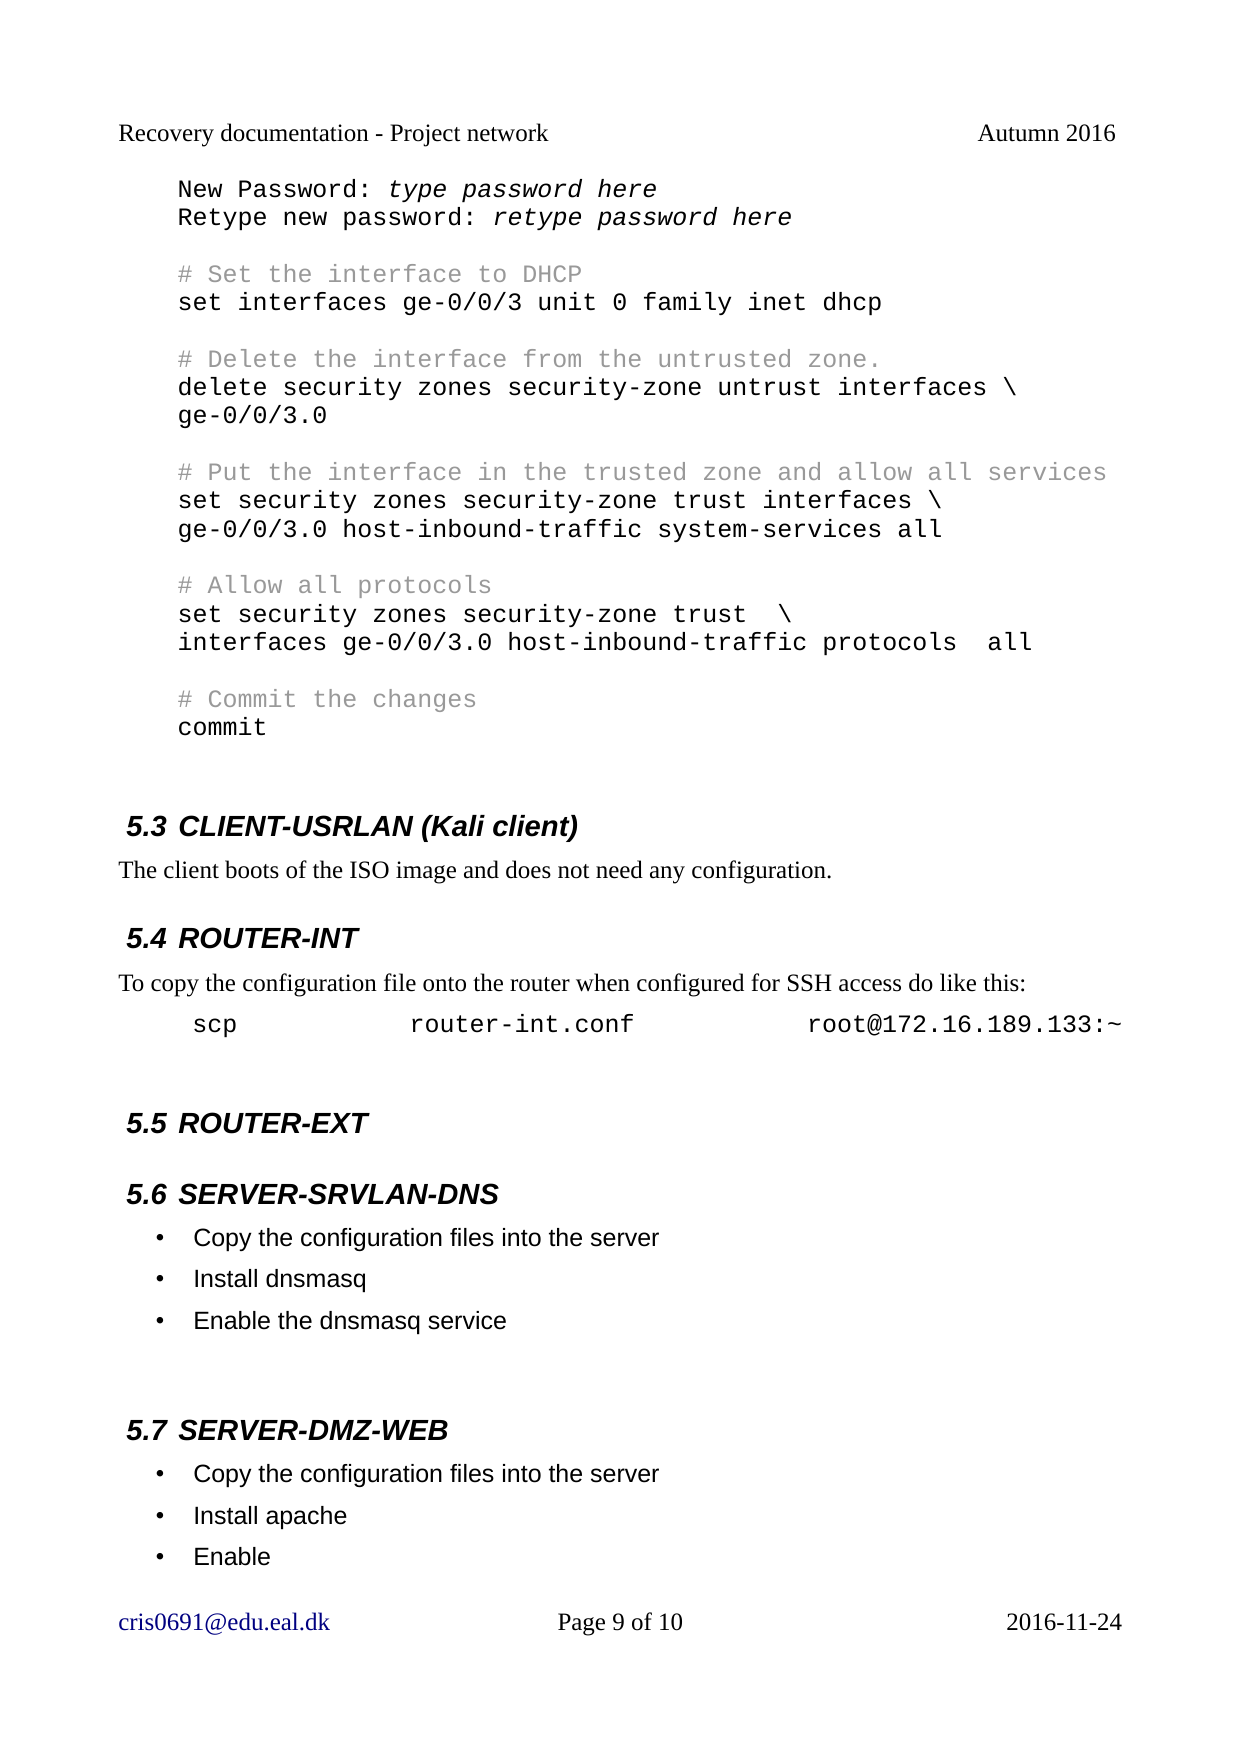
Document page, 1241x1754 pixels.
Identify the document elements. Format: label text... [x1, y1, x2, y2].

subtitle SERVER-DMZ-WEB [118, 1413, 1122, 1447]
text New Password: type password here [177, 176, 1122, 205]
text # Put the interface in the trusted zone and allow all services [177, 460, 1122, 488]
list Copy the configuration files into the server [156, 1223, 1122, 1252]
text ge-0/0/3.0 host-inbound-traffic system-services all [177, 516, 1122, 545]
text commit [177, 715, 1122, 743]
text # Commit the changes [177, 686, 1122, 715]
text # Set the interface to DHCP [177, 261, 1122, 290]
text scp router-int.conf root@172.16.189.133:~ [118, 1009, 1122, 1068]
subtitle ROUTER-EXT [118, 1106, 1122, 1139]
text To copy the configuration file onto the router when configured for SSH access do like this: [118, 968, 1122, 996]
subtitle ROUTER-INT [118, 922, 1122, 955]
text # Allow all protocols [177, 573, 1122, 601]
text # Delete the interface from the untrusted zone. [177, 346, 1122, 375]
list Enable the dnsmasq service [156, 1306, 1122, 1334]
text Retype new password: retype password here [177, 205, 1122, 233]
list Enable [156, 1542, 1122, 1571]
text ge-0/0/3.0 [177, 403, 1122, 431]
text set security zones security-zone trust \ interfaces ge-0/0/3.0 host-inbound-traffic protocols all [177, 601, 1122, 658]
text The client boots of the ISO image and does not need any configuration. [118, 855, 1122, 884]
text set security zones security-zone trust interfaces \ [177, 488, 1122, 516]
subtitle CLIENT-USRLAN (Kali client) [118, 809, 1122, 843]
subtitle SERVER-SRVLAN-DNS [118, 1177, 1122, 1211]
text delete security zones security-zone untrust interfaces \ [177, 375, 1122, 403]
list Install dnsmasq [156, 1264, 1122, 1293]
text set interfaces ge-0/0/3 unit 0 family inet dhcp [177, 290, 1122, 318]
list Install apache [156, 1501, 1122, 1529]
list Copy the configuration files into the server [156, 1459, 1122, 1488]
